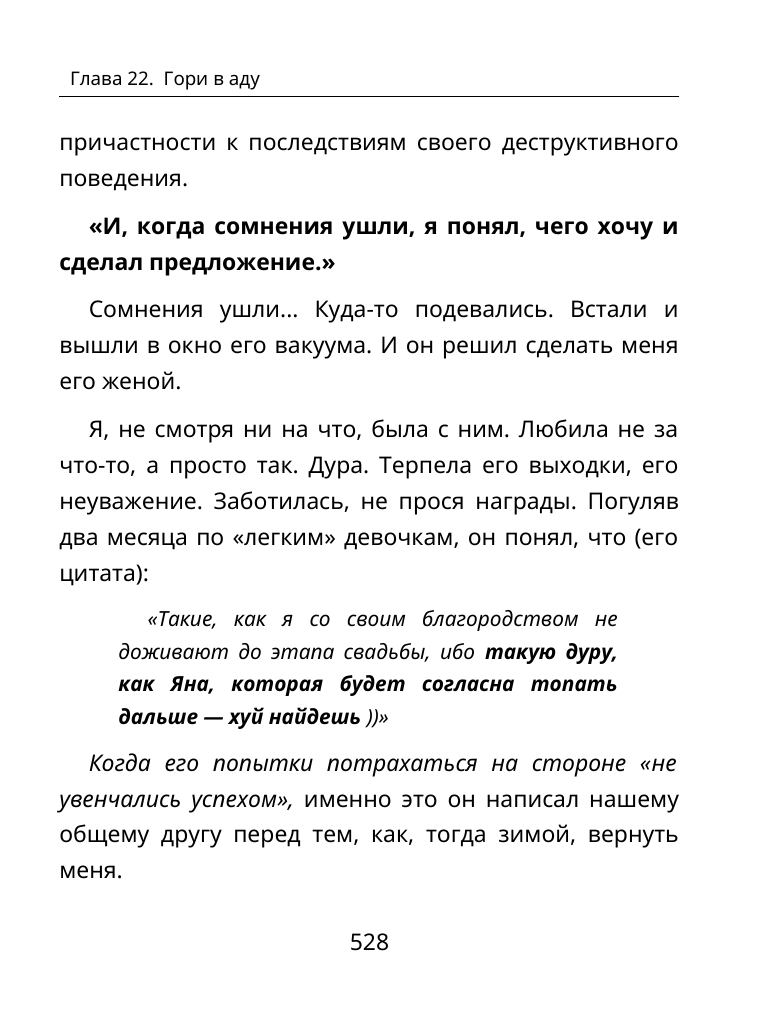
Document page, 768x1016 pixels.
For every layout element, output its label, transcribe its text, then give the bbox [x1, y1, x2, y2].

text «Такие, как я со своим благородством не доживают до этапа свадьбы, ибо такую дуру, как Яна, которая будет согласна топать дальше — хуй найдешь ))» [118, 604, 620, 731]
text Когда его попытки потрахаться на стороне «не увенчались успехом», именно это он написал нашему общему другу перед тем, как, тогда зимой, вернуть меня. [59, 747, 679, 886]
text причастности к последствиям своего деструктивного поведения. [59, 126, 679, 193]
text «И, когда сомнения ушли, я понял, чего хочу и сделал предложение.» [59, 210, 679, 277]
text Я, не смотря ни на что, была с ним. Любила не за что-то, а просто так. Дура. Терпела его выходки, его неуважение. Заботилась, не прося награды. Погуляв два месяца по «легким» девочкам, он понял, что (его цитата): [59, 413, 679, 588]
text Сомнения ушли... Куда-то подевались. Встали и вышли в окно его вакуума. И он решил сделать меня его женой. [59, 293, 679, 396]
